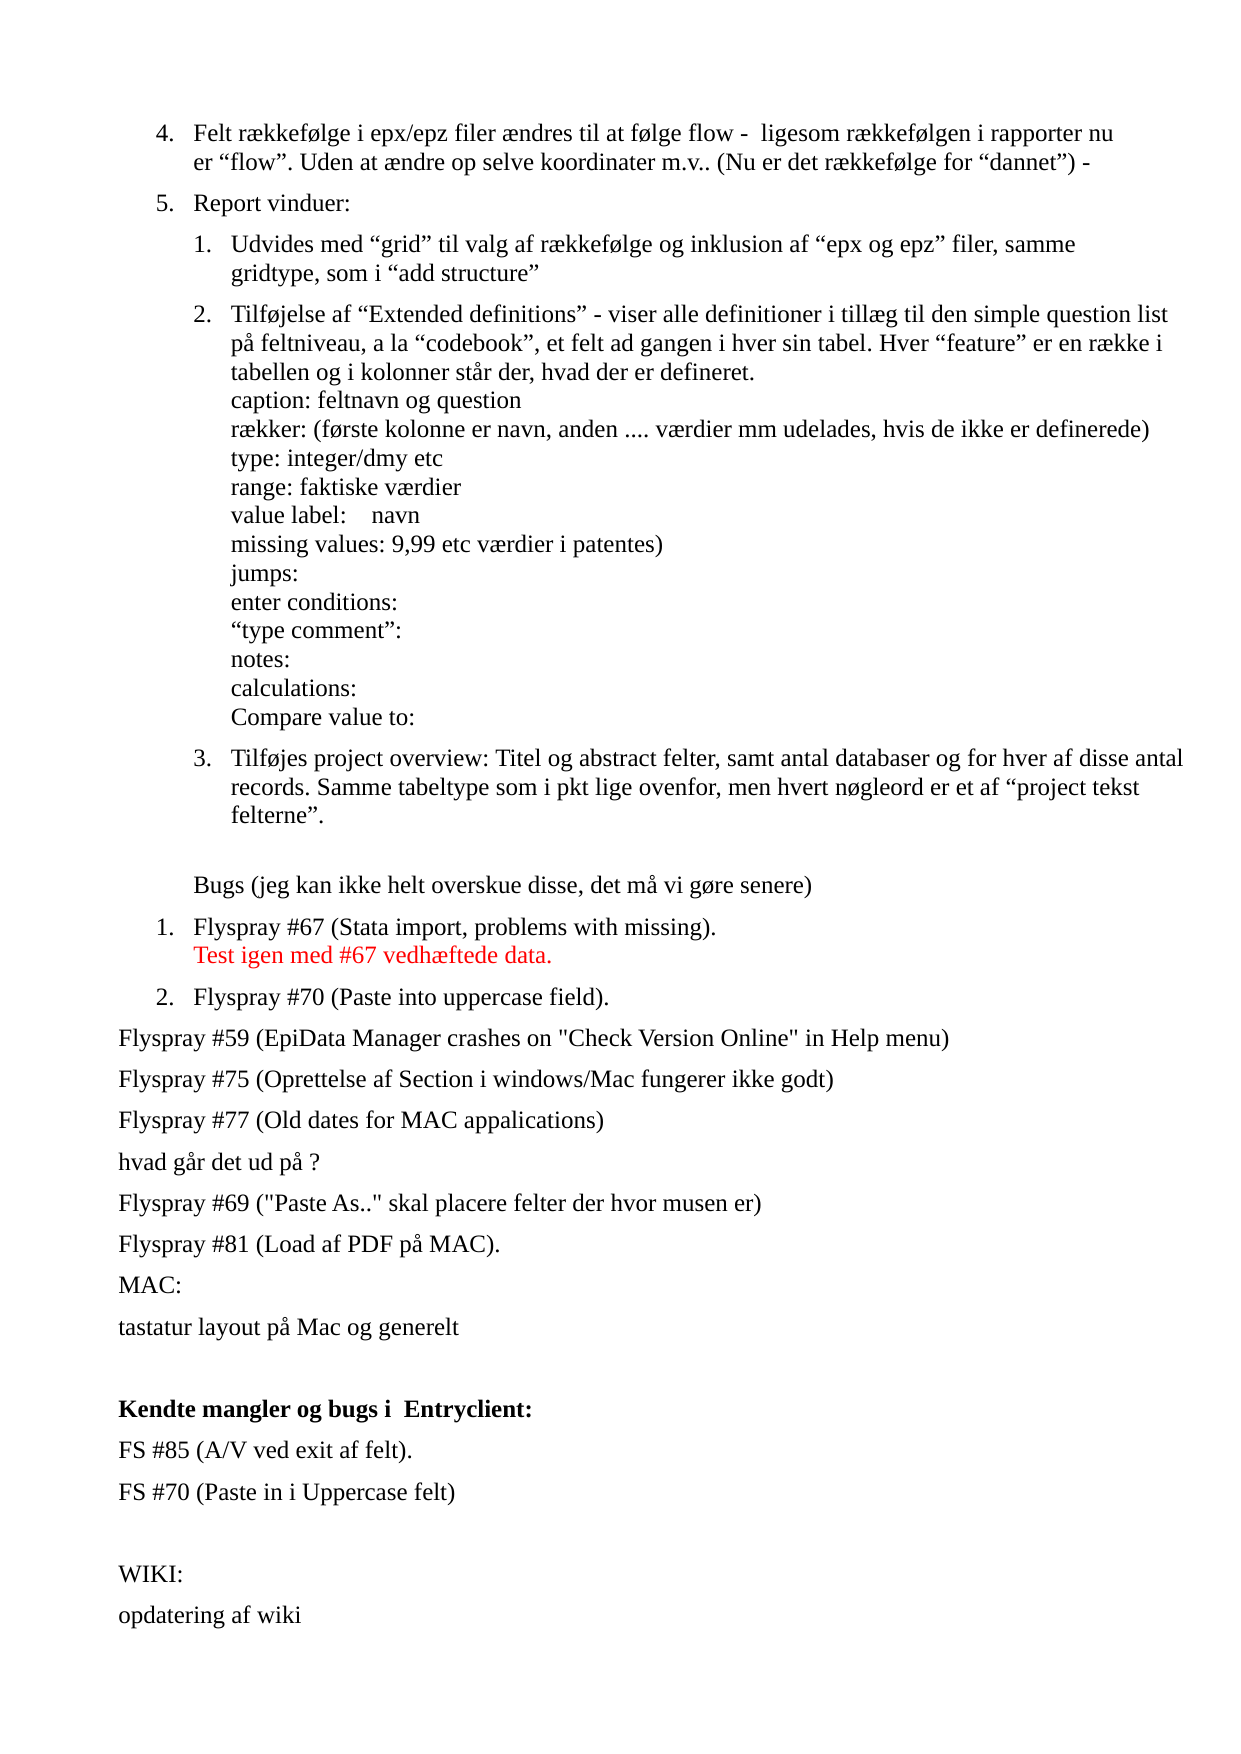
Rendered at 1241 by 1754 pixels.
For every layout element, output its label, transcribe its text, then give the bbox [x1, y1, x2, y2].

text Bugs (jeg kan ikke helt overskue disse, det må vi gøre senere) [193, 871, 1191, 899]
list Tilføjes project overview: Titel og abstract felter, samt antal databaser og for hver af disse antal records. Samme tabeltype som i pkt lige ovenfor, men hvert nøgleord er et af “project tekst felterne”. [193, 743, 1191, 858]
text Flyspray #81 (Load af PDF på MAC). [118, 1229, 1122, 1258]
list Flyspray #67 (Stata import, problems with missing). Test igen med #67 vedhæftede data. [156, 912, 1122, 969]
list Tilføjelse af “Extended definitions” - viser alle definitioner i tillæg til den simple question list på feltniveau, a la “codebook”, et felt ad gangen i hver sin tabel. Hver “feature” er en række i tabellen og i kolonner står der, hvad der er defineret. caption: feltnavn og question rækker: (første kolonne er navn, anden .... værdier mm udelades, hvis de ikke er definerede) type: integer/dmy etc range: faktiske værdier value label: navn missing values: 9,99 etc værdier i patentes) jumps: enter conditions: “type comment”: notes: calculations: Compare value to: [193, 299, 1191, 731]
text Flyspray #69 ("Paste As.." skal placere felter der hvor musen er) [118, 1188, 1122, 1217]
list Flyspray #70 (Paste into uppercase field). [156, 982, 1122, 1011]
text MAC: [118, 1271, 1122, 1299]
text WIKI: [118, 1559, 1122, 1588]
text FS #70 (Paste in i Uppercase felt) [118, 1477, 1122, 1506]
text Flyspray #75 (Oprettelse af Section i windows/Mac fungerer ikke godt) [118, 1064, 1122, 1093]
text tastatur layout på Mac og generelt [118, 1312, 1122, 1341]
text opdatering af wiki [118, 1601, 1122, 1629]
text Flyspray #59 (EpiData Manager crashes on "Check Version Online" in Help menu) [118, 1023, 1122, 1052]
text Flyspray #77 (Old dates for MAC appalications) [118, 1106, 1122, 1134]
list Felt rækkefølge i epx/epz filer ændres til at følge flow - ligesom rækkefølgen i rapporter nu er “flow”. Uden at ændre op selve koordinater m.v.. (Nu er det rækkefølge for “dannet”) - [156, 118, 1122, 176]
text FS #85 (A/V ved exit af felt). [118, 1436, 1122, 1464]
list Udvides med “grid” til valg af rækkefølge og inklusion af “epx og epz” filer, samme gridtype, som i “add structure” [193, 229, 1122, 287]
text hvad går det ud på ? [118, 1147, 1122, 1176]
list Report vinduer: [156, 188, 1122, 217]
text Kendte mangler og bugs i Entryclient: [118, 1394, 1122, 1423]
